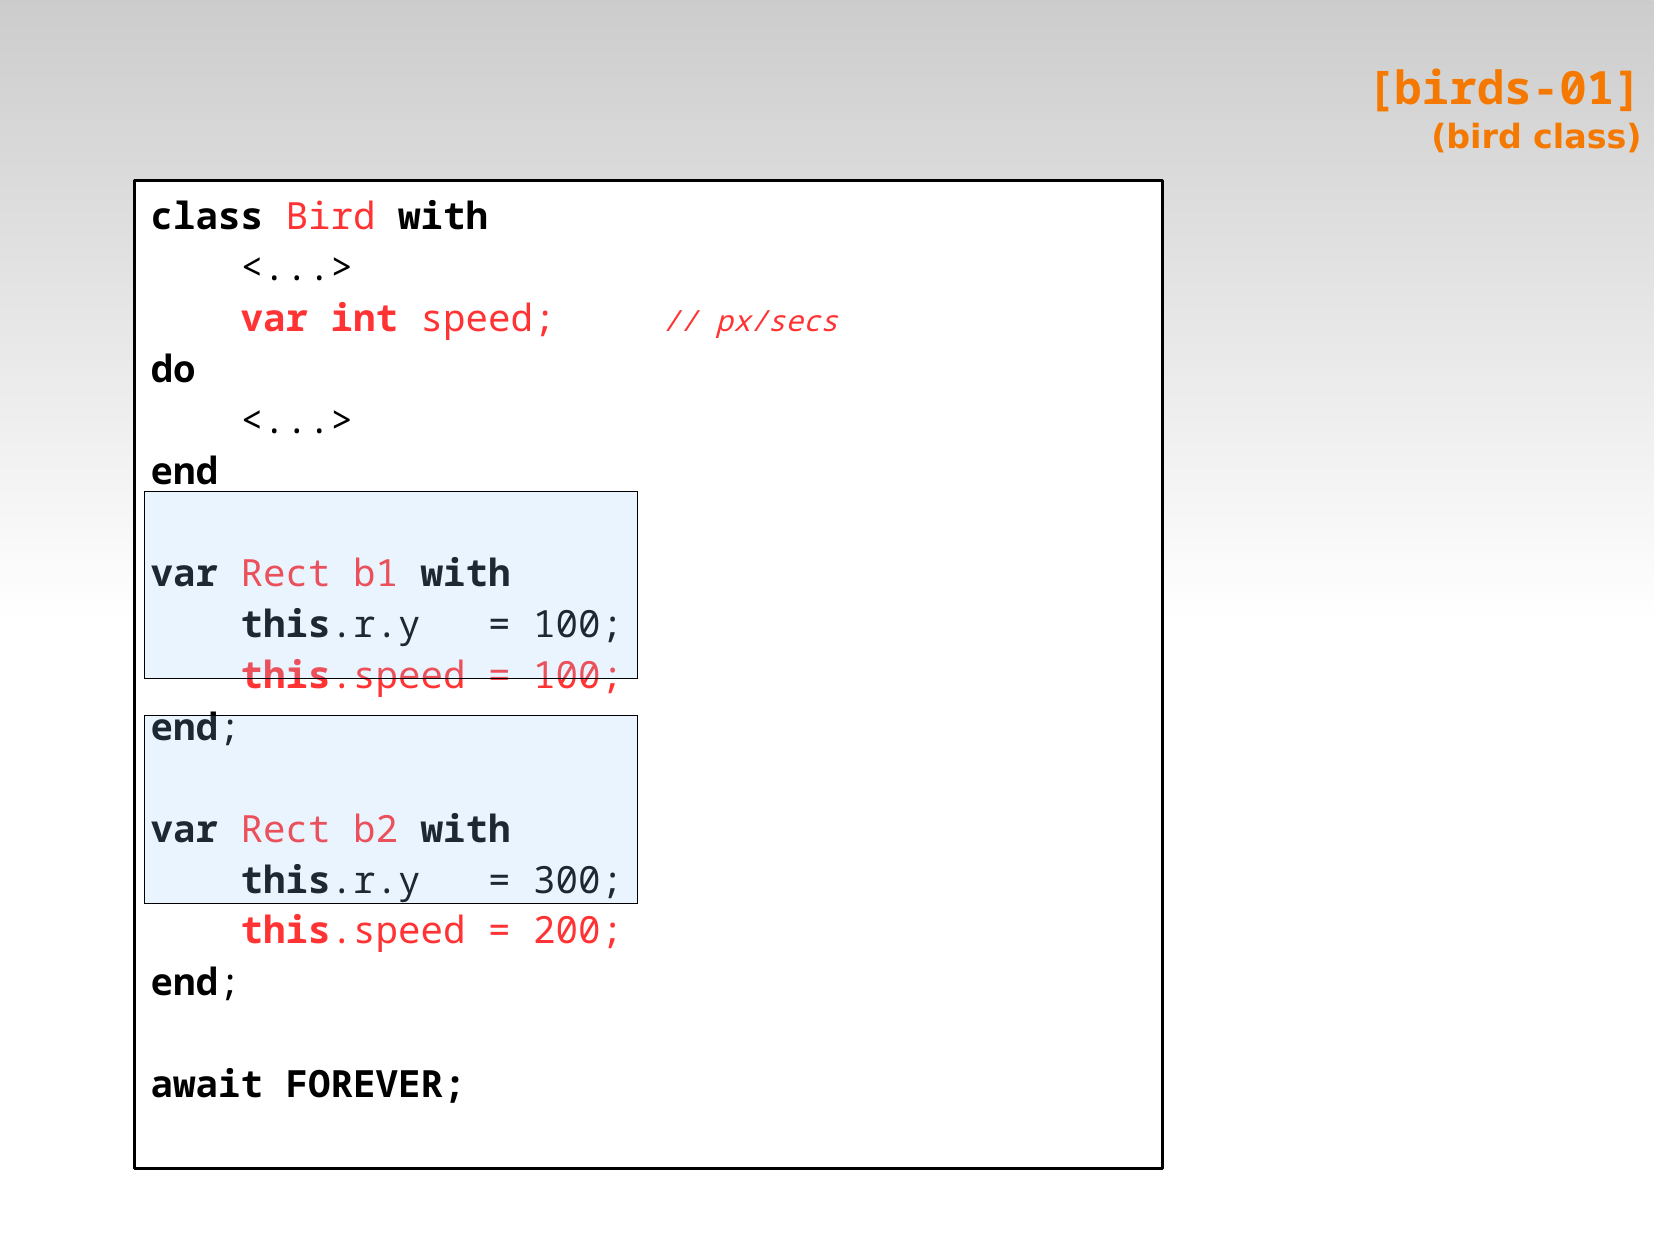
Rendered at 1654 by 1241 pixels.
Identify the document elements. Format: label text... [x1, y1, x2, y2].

title [birds-01] (bird class) [153, 2, 1642, 210]
text_box class Bird with <...> var int speed; // px/secs do <...> end var Rect b1 with this.r.y = 100; this.speed = 100; end; var Rect b2 with this.r.y = 300; this.speed = 200; end; await FOREVER; [134, 180, 1163, 1045]
text_box [144, 491, 638, 679]
text_box [144, 715, 638, 904]
